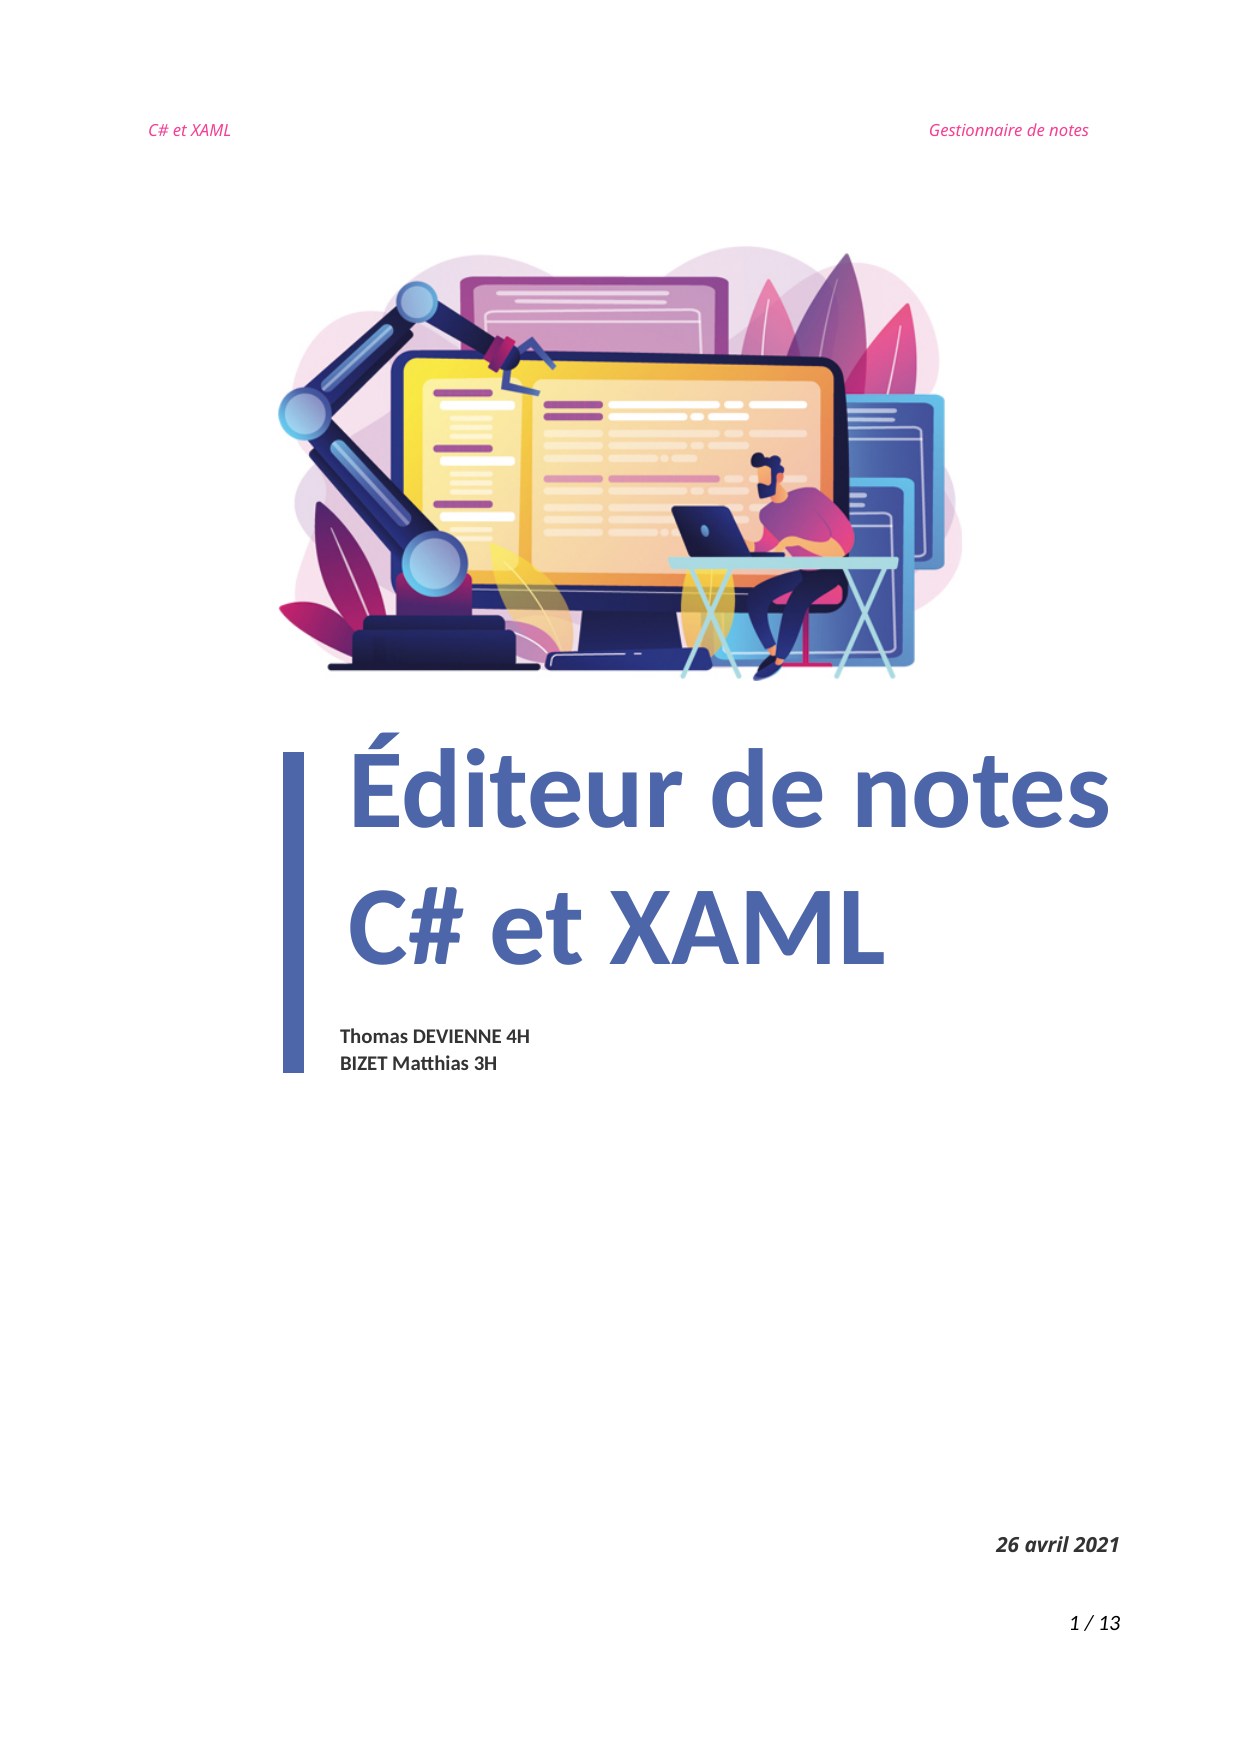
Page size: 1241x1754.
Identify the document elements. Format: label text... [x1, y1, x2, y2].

text BIZET Matthias 3H [118, 1050, 1122, 1075]
picture [278, 246, 963, 681]
text 26 avril 2021 [118, 1530, 1122, 1559]
text Éditeur de notes C# et XAML [348, 718, 1122, 993]
text [118, 1021, 283, 1050]
text Thomas DEVIENNE 4H [304, 1021, 1122, 1050]
